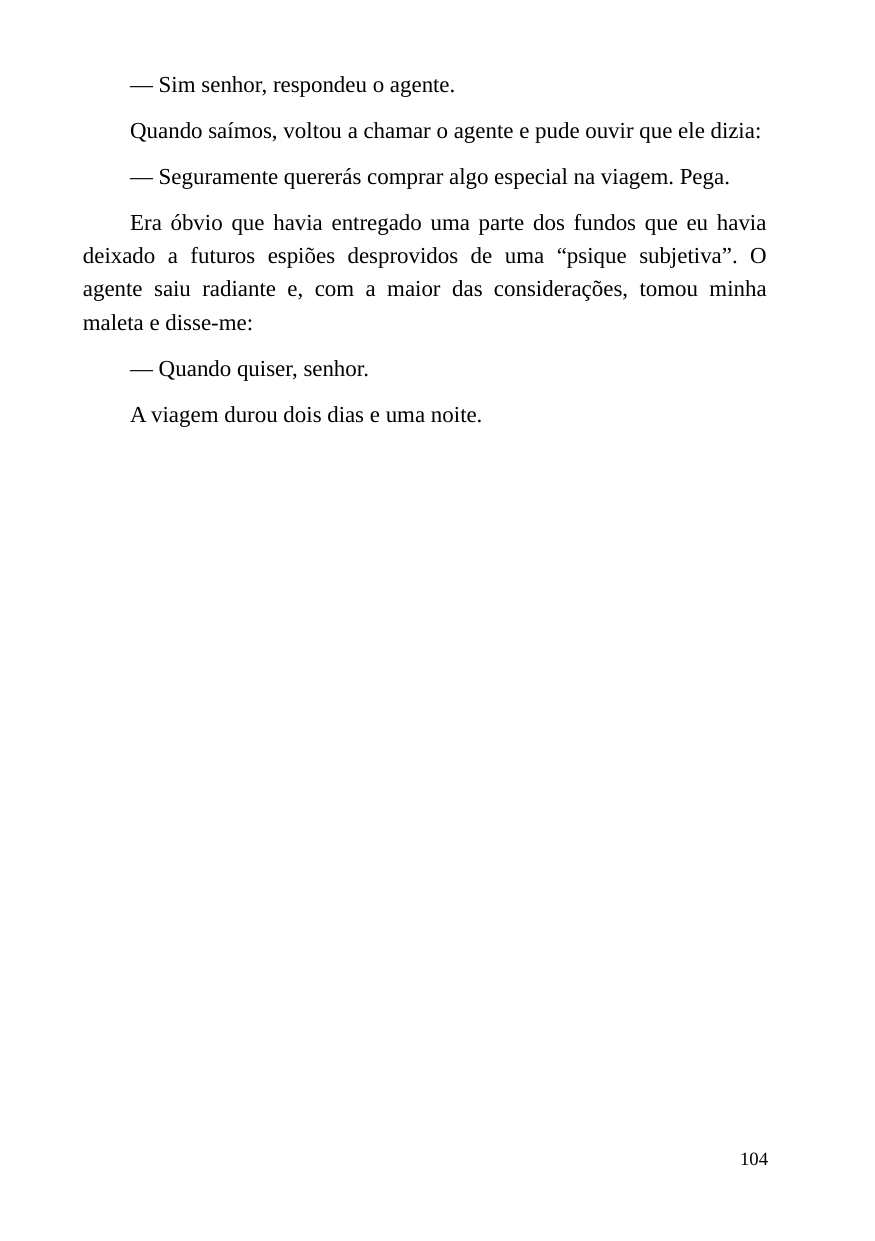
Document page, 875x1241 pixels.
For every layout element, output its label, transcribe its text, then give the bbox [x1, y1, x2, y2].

text Quando saímos, voltou a chamar o agente e pude ouvir que ele dizia: [83, 117, 768, 143]
text — Seguramente quererás comprar algo especial na viagem. Pega. [83, 163, 768, 189]
text — Sim senhor, respondeu o agente. [83, 71, 768, 97]
text A viagem durou dois dias e uma noite. [83, 401, 768, 427]
text — Quando quiser, senhor. [83, 355, 768, 381]
text Era óbvio que havia entregado uma parte dos fundos que eu havia deixado a futuros espiões desprovidos de uma “psique subjetiva”. O agente saiu radiante e, com a maior das considerações, tomou minha maleta e disse-me: [83, 209, 768, 335]
